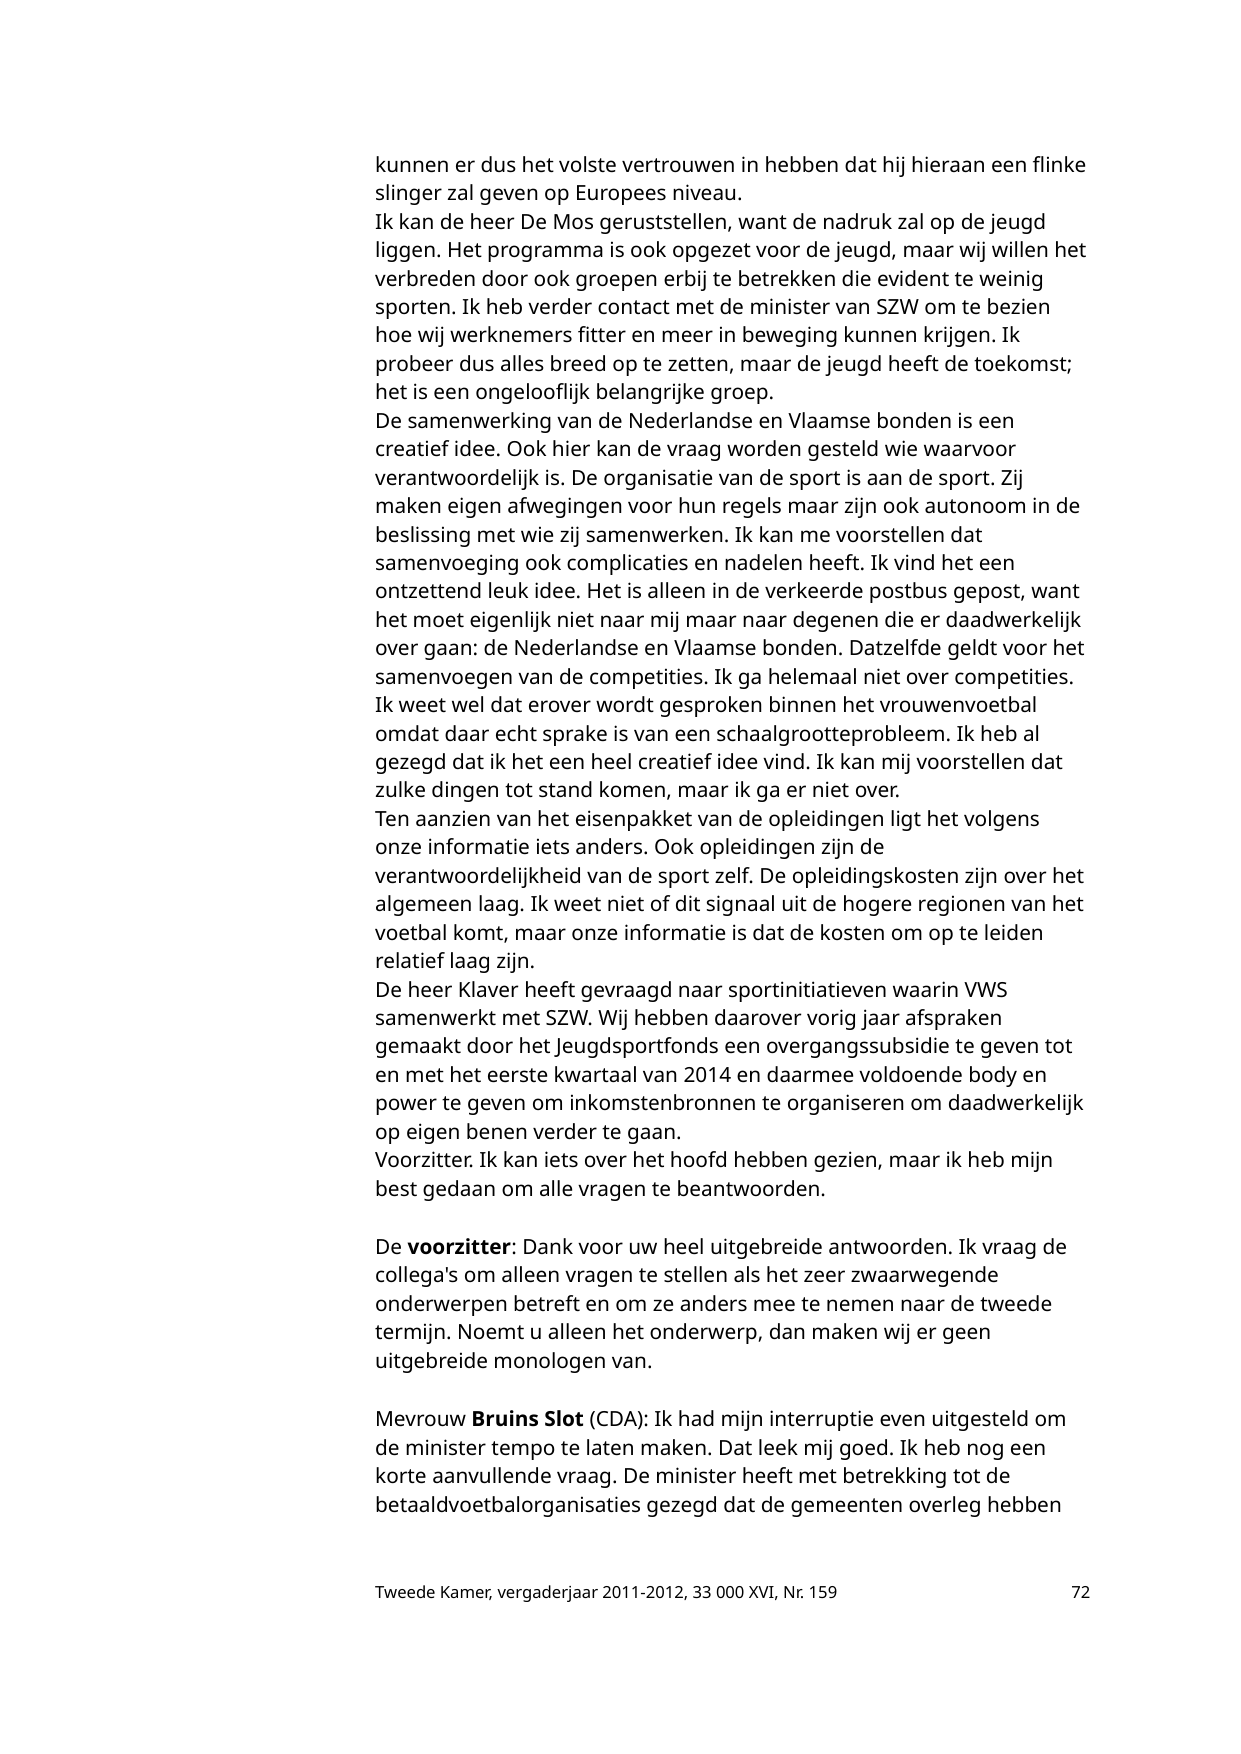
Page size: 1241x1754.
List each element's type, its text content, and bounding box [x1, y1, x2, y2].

text Mevrouw Bruins Slot (CDA): Ik had mijn interruptie even uitgesteld om de minister tempo te laten maken. Dat leek mij goed. Ik heb nog een korte aanvullende vraag. De minister heeft met betrekking tot de betaaldvoetbalorganisaties gezegd dat de gemeenten overleg hebben [375, 1404, 1090, 1518]
text Ik kan de heer De Mos geruststellen, want de nadruk zal op de jeugd liggen. Het programma is ook opgezet voor de jeugd, maar wij willen het verbreden door ook groepen erbij te betrekken die evident te weinig sporten. Ik heb verder contact met de minister van SZW om te bezien hoe wij werknemers fitter en meer in beweging kunnen krijgen. Ik probeer dus alles breed op te zetten, maar de jeugd heeft de toekomst; het is een ongelooflijk belangrijke groep. [375, 207, 1090, 406]
text De samenwerking van de Nederlandse en Vlaamse bonden is een creatief idee. Ook hier kan de vraag worden gesteld wie waarvoor verantwoordelijk is. De organisatie van de sport is aan de sport. Zij maken eigen afwegingen voor hun regels maar zijn ook autonoom in de beslissing met wie zij samenwerken. Ik kan me voorstellen dat samenvoeging ook complicaties en nadelen heeft. Ik vind het een ontzettend leuk idee. Het is alleen in de verkeerde postbus gepost, want het moet eigenlijk niet naar mij maar naar degenen die er daadwerkelijk over gaan: de Nederlandse en Vlaamse bonden. Datzelfde geldt voor het samenvoegen van de competities. Ik ga helemaal niet over competities. Ik weet wel dat erover wordt gesproken binnen het vrouwenvoetbal omdat daar echt sprake is van een schaalgrootteprobleem. Ik heb al gezegd dat ik het een heel creatief idee vind. Ik kan mij voorstellen dat zulke dingen tot stand komen, maar ik ga er niet over. [375, 406, 1090, 804]
text Voorzitter. Ik kan iets over het hoofd hebben gezien, maar ik heb mijn best gedaan om alle vragen te beantwoorden. [375, 1145, 1090, 1202]
text Ten aanzien van het eisenpakket van de opleidingen ligt het volgens onze informatie iets anders. Ook opleidingen zijn de verantwoordelijkheid van de sport zelf. De opleidingskosten zijn over het algemeen laag. Ik weet niet of dit signaal uit de hogere regionen van het voetbal komt, maar onze informatie is dat de kosten om op te leiden relatief laag zijn. [375, 804, 1090, 975]
text De heer Klaver heeft gevraagd naar sportinitiatieven waarin VWS samenwerkt met SZW. Wij hebben daarover vorig jaar afspraken gemaakt door het Jeugdsportfonds een overgangssubsidie te geven tot en met het eerste kwartaal van 2014 en daarmee voldoende body en power te geven om inkomstenbronnen te organiseren om daadwerkelijk op eigen benen verder te gaan. [375, 975, 1090, 1145]
text kunnen er dus het volste vertrouwen in hebben dat hij hieraan een flinke slinger zal geven op Europees niveau. [375, 150, 1090, 207]
text De voorzitter: Dank voor uw heel uitgebreide antwoorden. Ik vraag de collega's om alleen vragen te stellen als het zeer zwaarwegende onderwerpen betreft en om ze anders mee te nemen naar de tweede termijn. Noemt u alleen het onderwerp, dan maken wij er geen uitgebreide monologen van. [375, 1232, 1090, 1374]
